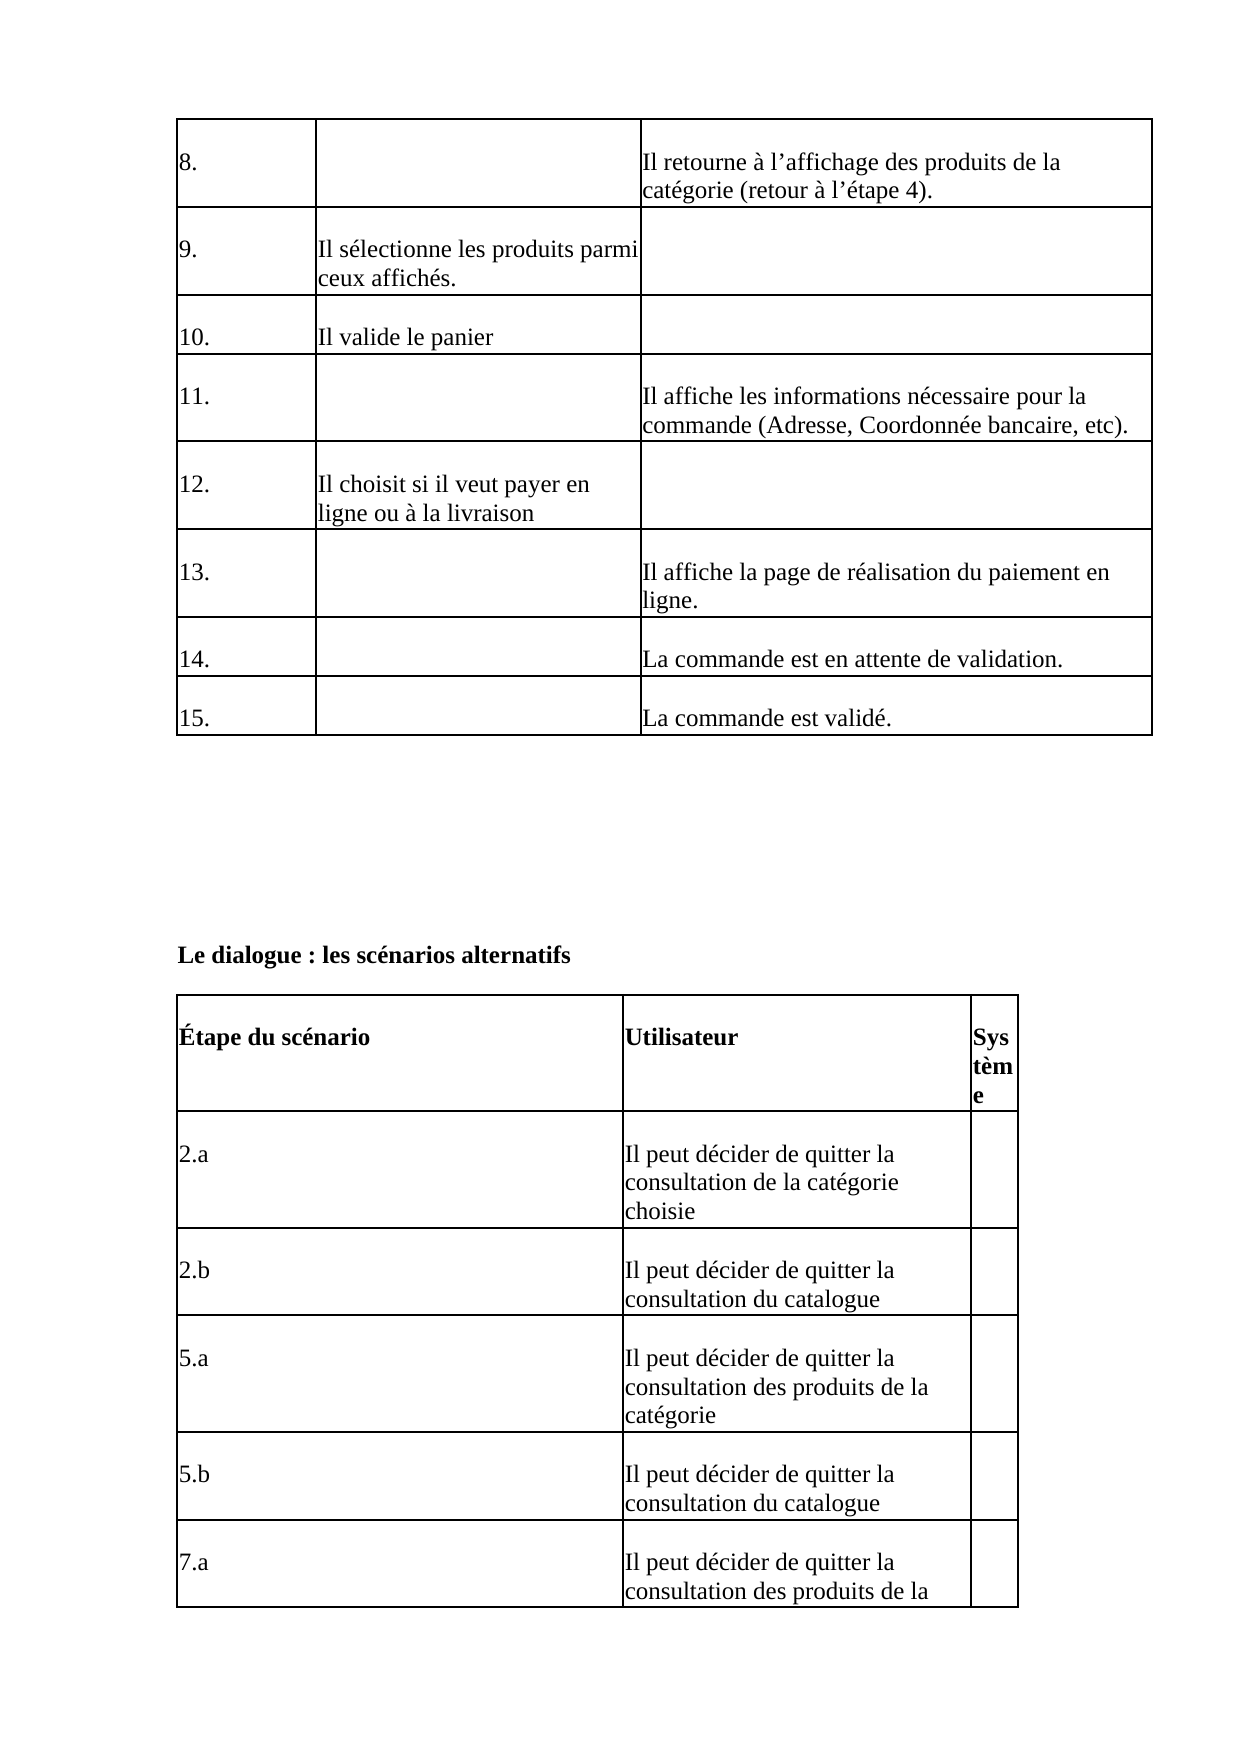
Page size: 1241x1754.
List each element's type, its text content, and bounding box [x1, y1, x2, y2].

table_cell 2.b [178, 1229, 622, 1314]
table_cell Il sélectionne les produits parmi ceux affichés. [317, 208, 640, 293]
table_cell 13. [178, 530, 315, 616]
table_cell Il affiche la page de réalisation du paiement en ligne. [642, 530, 1151, 616]
table_cell Il peut décider de quitter la consultation du catalogue [624, 1433, 970, 1518]
table_cell Il choisit si il veut payer en ligne ou à la livraison [317, 442, 640, 528]
table_header Utilisateur [624, 996, 970, 1110]
table_cell 14. [178, 618, 315, 674]
table_cell 2.a [178, 1112, 622, 1227]
table_cell Il peut décider de quitter la consultation des produits de la catégorie [624, 1316, 970, 1431]
table_cell [317, 618, 640, 674]
table_cell Il peut décider de quitter la consultation du catalogue [624, 1229, 970, 1314]
table_cell [317, 677, 640, 733]
table_cell 5.b [178, 1433, 622, 1518]
table_cell 10. [178, 296, 315, 352]
table_header Système [972, 996, 1017, 1063]
table_cell 8. [178, 120, 315, 206]
table_cell [317, 120, 640, 206]
table_cell 11. [178, 355, 315, 440]
table_cell 9. [178, 208, 315, 293]
table_cell La commande est validé. [642, 677, 1151, 733]
table_cell Il peut décider de quitter la consultation des produits de la [624, 1521, 970, 1606]
table_cell [972, 1316, 1017, 1431]
table_cell Il valide le panier [317, 296, 640, 352]
table_cell 12. [178, 442, 315, 528]
table_cell [642, 296, 1151, 352]
table_cell [642, 208, 1151, 293]
subtitle Le dialogue : les scénarios alternatifs [177, 940, 1152, 968]
table_cell [972, 1229, 1017, 1314]
table_cell [642, 442, 1151, 528]
table_cell Il retourne à l’affichage des produits de la catégorie (retour à l’étape 4). [642, 120, 1151, 206]
table_cell 15. [178, 677, 315, 733]
table_cell [317, 355, 640, 440]
table_cell 5.a [178, 1316, 622, 1431]
table_cell 7.a [178, 1521, 622, 1606]
table_cell [317, 530, 640, 616]
table_cell Il peut décider de quitter la consultation de la catégorie choisie [624, 1112, 970, 1227]
table_cell Il affiche les informations nécessaire pour la commande (Adresse, Coordonnée bancaire, etc). [642, 355, 1151, 440]
table_cell [972, 1521, 1017, 1606]
table_cell La commande est en attente de validation. [642, 618, 1151, 674]
table_header Étape du scénario [178, 996, 622, 1110]
table_cell [972, 1433, 1017, 1518]
table_cell [972, 1112, 1017, 1227]
